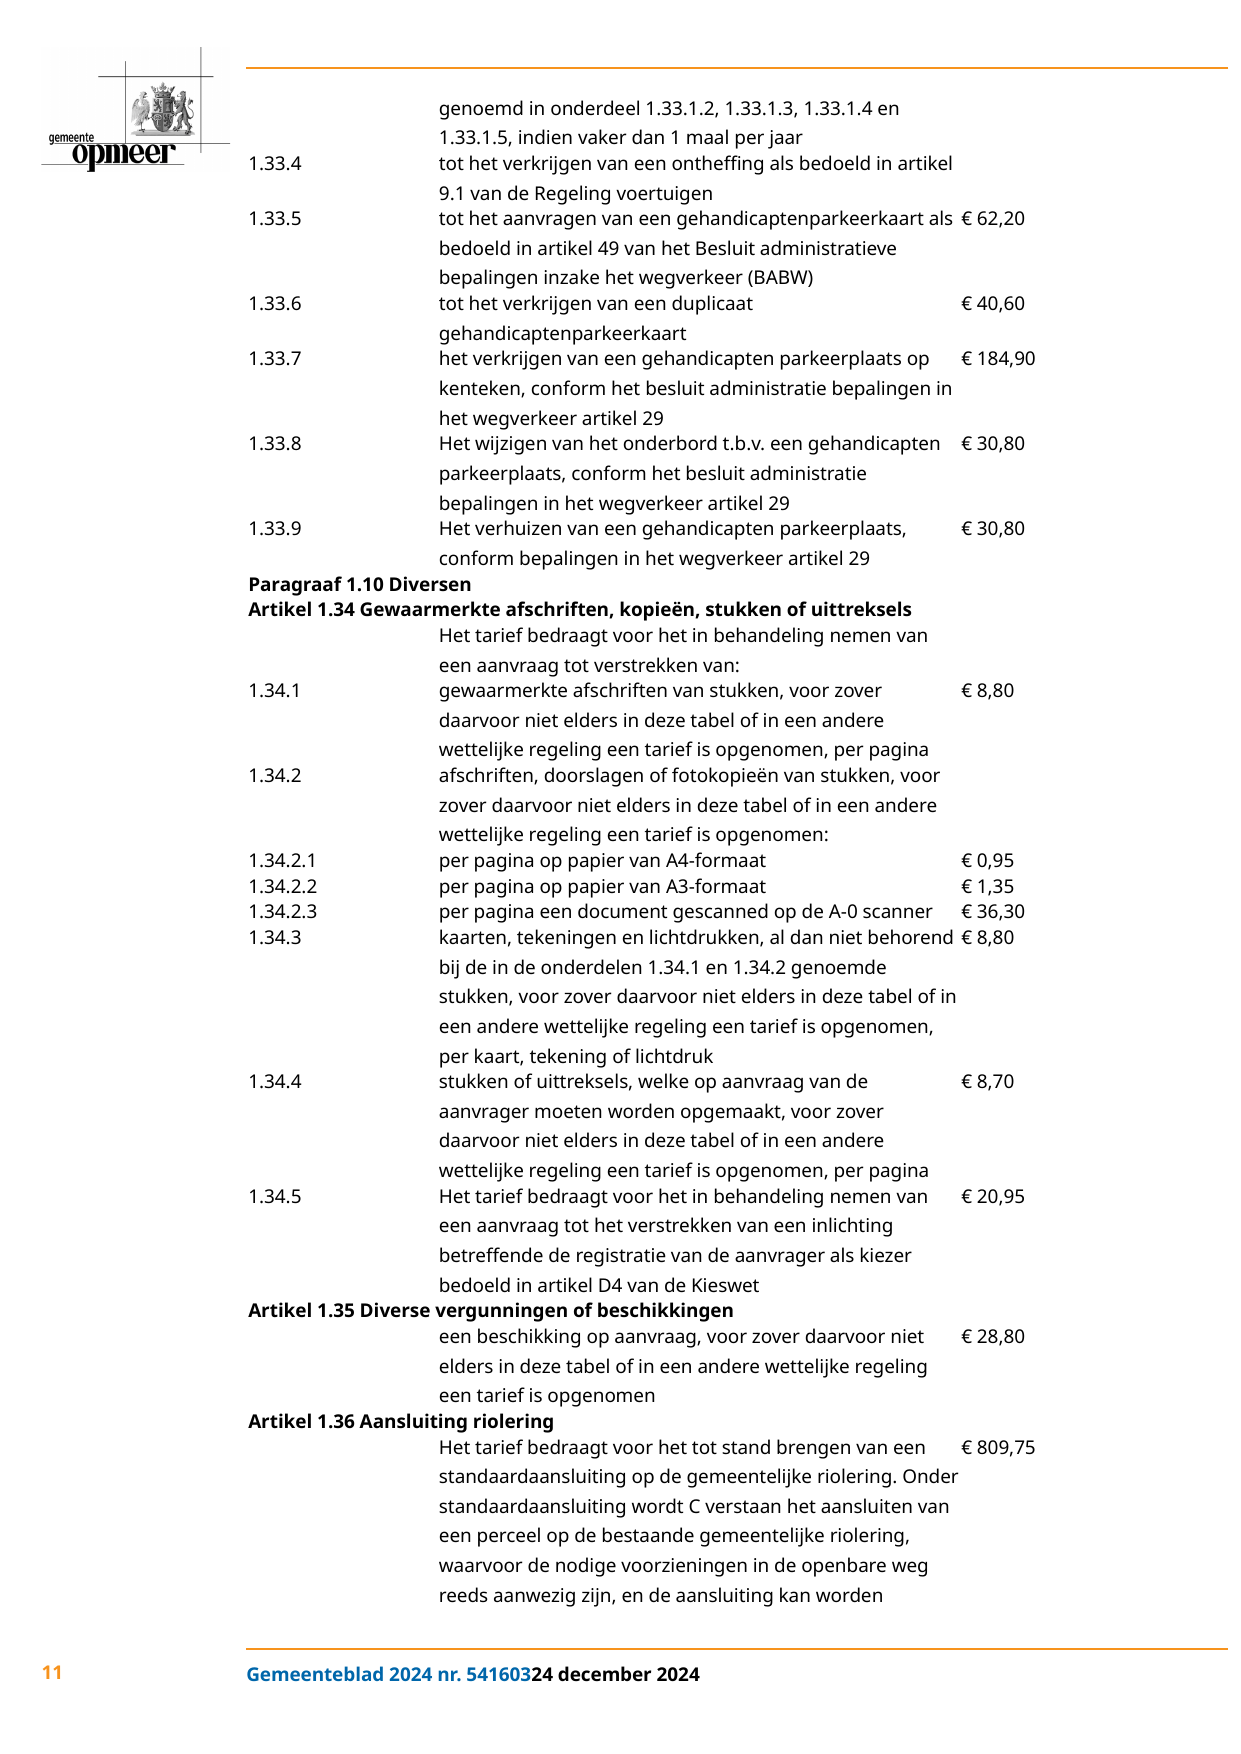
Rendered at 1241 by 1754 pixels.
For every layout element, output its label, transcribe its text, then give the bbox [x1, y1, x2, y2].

table_cell € 20,95 [961, 1183, 1152, 1297]
table_cell gewaarmerkte afschriften van stukken, voor zover daarvoor niet elders in deze tabel of in een andere wettelijke regeling een tarief is opgenomen, per pagina [439, 678, 961, 762]
table_cell Paragraaf 1.10 Diversen [248, 571, 1152, 596]
table_cell [961, 150, 1152, 205]
table_cell het verkrijgen van een gehandicapten parkeerplaats op kenteken, conform het besluit administratie bepalingen in het wegverkeer artikel 29 [439, 346, 961, 431]
table_cell € 36,30 [961, 899, 1152, 924]
table_cell € 28,80 [961, 1323, 1152, 1408]
table_cell € 1,35 [961, 873, 1152, 899]
table_cell [961, 763, 1152, 847]
table_cell [961, 95, 1152, 150]
table_cell tot het verkrijgen van een duplicaat gehandicaptenparkeerkaart [439, 290, 961, 346]
table_cell Artikel 1.36 Aansluiting riolering [248, 1408, 1152, 1434]
table_cell 1.34.1 [248, 678, 439, 762]
table_cell Het tarief bedraagt voor het tot stand brengen van een standaardaansluiting op de gemeentelijke riolering. Onder standaardaansluiting wordt C verstaan het aansluiten van een perceel op de bestaande gemeentelijke riolering, waarvoor de nodige voorzieningen in de openbare weg reeds aanwezig zijn, en de aansluiting kan worden [439, 1434, 961, 1607]
table_cell € 184,90 [961, 346, 1152, 431]
table_cell stukken of uittreksels, welke op aanvraag van de aanvrager moeten worden opgemaakt, voor zover daarvoor niet elders in deze tabel of in een andere wettelijke regeling een tarief is opgenomen, per pagina [439, 1069, 961, 1183]
table_cell € 8,80 [961, 925, 1152, 1068]
table_cell 1.34.4 [248, 1069, 439, 1183]
table_cell Het tarief bedraagt voor het in behandeling nemen van een aanvraag tot verstrekken van: [439, 622, 961, 677]
table_cell 1.33.8 [248, 431, 439, 515]
table_cell per pagina op papier van A3-formaat [439, 873, 961, 899]
table_cell € 30,80 [961, 515, 1152, 571]
table_cell 1.34.2 [248, 763, 439, 847]
table_cell 1.33.4 [248, 150, 439, 205]
table_cell per pagina op papier van A4-formaat [439, 847, 961, 873]
table_cell Artikel 1.34 Gewaarmerkte afschriften, kopieën, stukken of uittreksels [248, 596, 1152, 622]
table_cell genoemd in onderdeel 1.33.1.2, 1.33.1.3, 1.33.1.4 en 1.33.1.5, indien vaker dan 1 maal per jaar [439, 95, 961, 150]
table_cell 1.33.5 [248, 205, 439, 290]
table_cell Artikel 1.35 Diverse vergunningen of beschikkingen [248, 1298, 1152, 1323]
table_cell [961, 622, 1152, 677]
table_cell per pagina een document gescanned op de A-0 scanner [439, 899, 961, 924]
table_cell 1.34.2.3 [248, 899, 439, 924]
table_cell Het tarief bedraagt voor het in behandeling nemen van een aanvraag tot het verstrekken van een inlichting betreffende de registratie van de aanvrager als kiezer bedoeld in artikel D4 van de Kieswet [439, 1183, 961, 1297]
table_cell 1.34.2.1 [248, 847, 439, 873]
table_cell € 809,75 [961, 1434, 1152, 1607]
table_cell [248, 95, 439, 150]
table_cell 1.33.9 [248, 515, 439, 571]
table_cell [248, 622, 439, 677]
table_cell 1.34.3 [248, 925, 439, 1068]
picture [41, 47, 231, 172]
table_cell kaarten, tekeningen en lichtdrukken, al dan niet behorend bij de in de onderdelen 1.34.1 en 1.34.2 genoemde stukken, voor zover daarvoor niet elders in deze tabel of in een andere wettelijke regeling een tarief is opgenomen, per kaart, tekening of lichtdruk [439, 925, 961, 1068]
table_cell [248, 1434, 439, 1607]
table_cell € 8,80 [961, 678, 1152, 762]
table_cell [248, 1323, 439, 1408]
table_cell € 8,70 [961, 1069, 1152, 1183]
table_cell 1.33.6 [248, 290, 439, 346]
table_cell € 62,20 [961, 205, 1152, 290]
table_cell € 40,60 [961, 290, 1152, 346]
table_cell € 0,95 [961, 847, 1152, 873]
table_cell afschriften, doorslagen of fotokopieën van stukken, voor zover daarvoor niet elders in deze tabel of in een andere wettelijke regeling een tarief is opgenomen: [439, 763, 961, 847]
table_cell Het wijzigen van het onderbord t.b.v. een gehandicapten parkeerplaats, conform het besluit administratie bepalingen in het wegverkeer artikel 29 [439, 431, 961, 515]
table_cell Het verhuizen van een gehandicapten parkeerplaats, conform bepalingen in het wegverkeer artikel 29 [439, 515, 961, 571]
table_cell 1.33.7 [248, 346, 439, 431]
table_cell een beschikking op aanvraag, voor zover daarvoor niet elders in deze tabel of in een andere wettelijke regeling een tarief is opgenomen [439, 1323, 961, 1408]
table_cell 1.34.5 [248, 1183, 439, 1297]
table_cell tot het aanvragen van een gehandicaptenparkeerkaart als bedoeld in artikel 49 van het Besluit administratieve bepalingen inzake het wegverkeer (BABW) [439, 205, 961, 290]
table_cell 1.34.2.2 [248, 873, 439, 899]
table_cell € 30,80 [961, 431, 1152, 515]
table_cell tot het verkrijgen van een ontheffing als bedoeld in artikel 9.1 van de Regeling voertuigen [439, 150, 961, 205]
